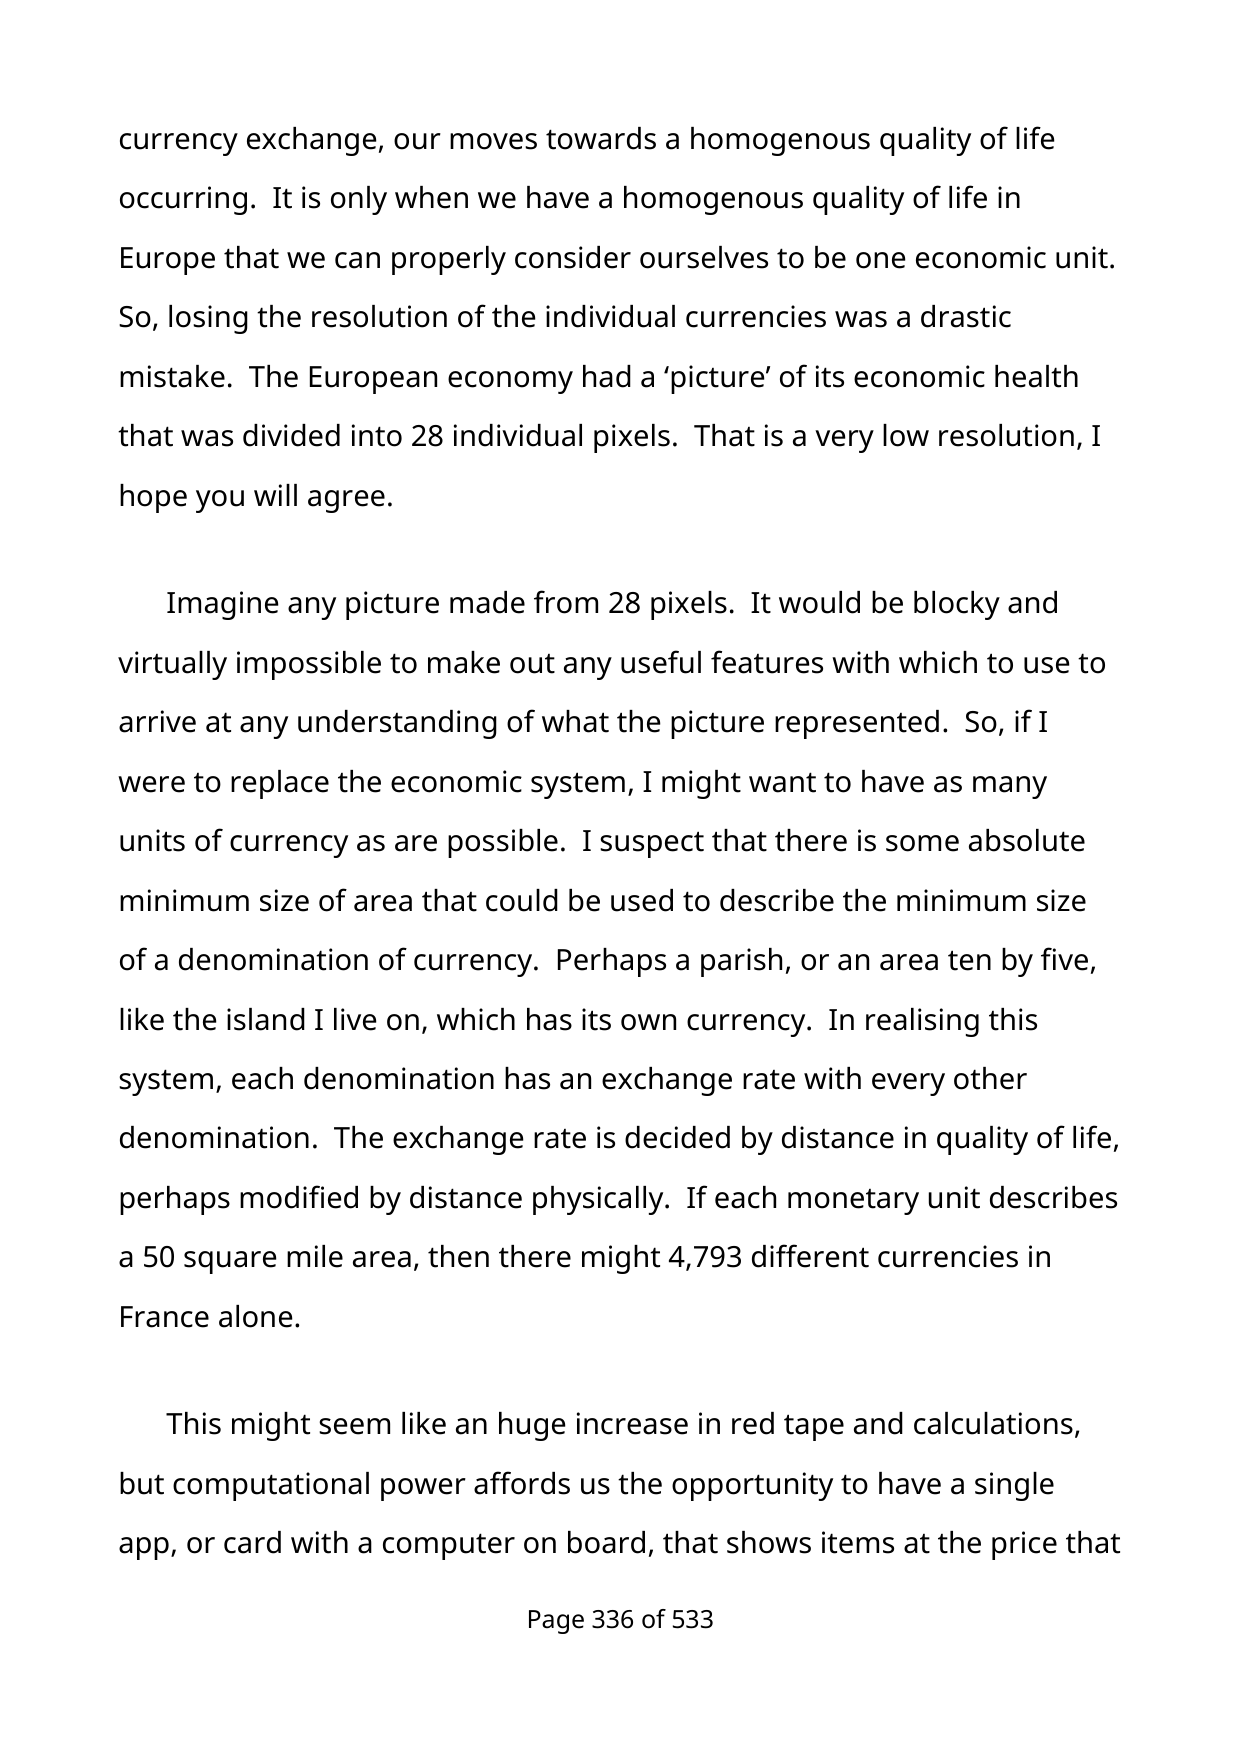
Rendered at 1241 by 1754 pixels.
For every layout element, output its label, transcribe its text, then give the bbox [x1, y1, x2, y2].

text This might seem like an huge increase in red tape and calculations, but computational power affords us the opportunity to have a single app, or card with a computer on board, that shows items at the price that [118, 1403, 1122, 1562]
text Imagine any picture made from 28 pixels. It would be blocky and virtually impossible to make out any useful features with which to use to arrive at any understanding of what the picture represented. So, if I were to replace the economic system, I might want to have as many units of currency as are possible. I suspect that there is some absolute minimum size of area that could be used to describe the minimum size of a denomination of currency. Perhaps a parish, or an area ten by five, like the island I live on, which has its own currency. In realising this system, each denomination has an exchange rate with every other denomination. The exchange rate is decided by distance in quality of life, perhaps modified by distance physically. If each monetary unit describes a 50 square mile area, then there might 4,793 different currencies in France alone. [118, 582, 1122, 1336]
text currency exchange, our moves towards a homogenous quality of life occurring. It is only when we have a homogenous quality of life in Europe that we can properly consider ourselves to be one economic unit. So, losing the resolution of the individual currencies was a drastic mistake. The European economy had a ‘picture’ of its economic health that was divided into 28 individual pixels. That is a very low resolution, I hope you will agree. [118, 118, 1122, 515]
